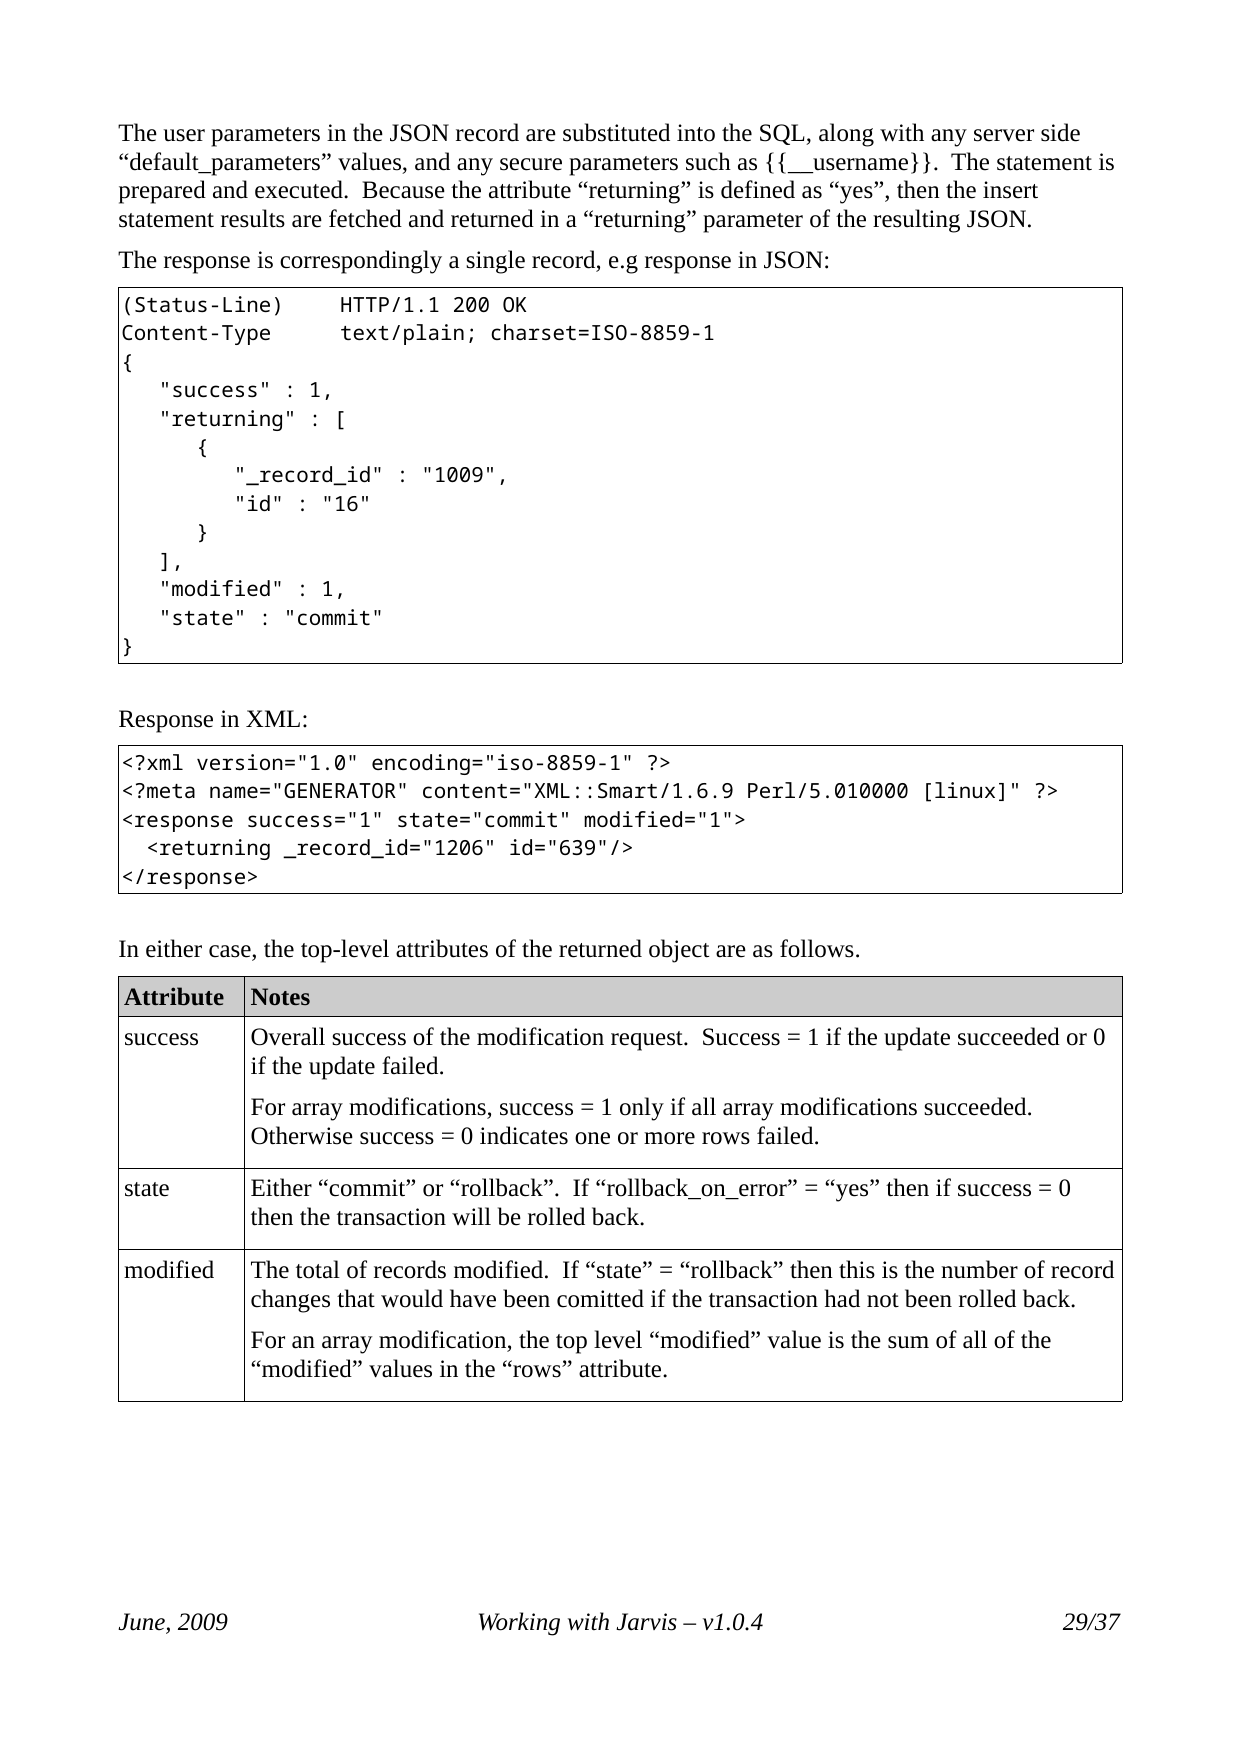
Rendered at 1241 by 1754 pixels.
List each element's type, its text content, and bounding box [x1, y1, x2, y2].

text "_record_id" : "1009", [119, 457, 1122, 486]
text ], [119, 543, 1122, 571]
text "returning" : [ [119, 401, 1122, 429]
table_cell modified [119, 1250, 244, 1401]
text Response in XML: [118, 704, 1122, 733]
text "success" : 1, [119, 372, 1122, 401]
text In either case, the top-level attributes of the returned object are as follows. [118, 934, 1122, 963]
text "modified" : 1, [119, 571, 1122, 600]
text <?meta name="GENERATOR" content="XML::Smart/1.6.9 Perl/5.010000 [linux]" ?> [119, 773, 1122, 802]
table_cell Either “commit” or “rollback”. If “rollback_on_error” = “yes” then if success = 0 then the transaction will be rolled back. [245, 1169, 1122, 1249]
table_cell The total of records modified. If “state” = “rollback” then this is the number of record changes that would have been comitted if the transaction had not been rolled back. For an array modification, the top level “modified” value is the sum of all of the “modified” values in the “rows” attribute. [245, 1250, 1122, 1401]
text } [119, 514, 1122, 543]
text Content-Type text/plain; charset=ISO-8859-1 [119, 315, 1122, 344]
text <returning _record_id="1206" id="639"/> [119, 830, 1122, 859]
table_header Notes [245, 977, 1122, 1016]
text "id" : "16" [119, 486, 1122, 514]
text </response> [119, 859, 1122, 893]
table_header Attribute [119, 977, 244, 1016]
table_cell success [119, 1017, 244, 1168]
text { [119, 344, 1122, 372]
text } [119, 628, 1122, 663]
table_cell Overall success of the modification request. Success = 1 if the update succeeded or 0 if the update failed. For array modifications, success = 1 only if all array modifications succeeded. Otherwise success = 0 indicates one or more rows failed. [245, 1017, 1122, 1168]
text The user parameters in the JSON record are substituted into the SQL, along with any server side “default_parameters” values, and any secure parameters such as {{__username}}. The statement is prepared and executed. Because the attribute “returning” is defined as “yes”, then the insert statement results are fetched and returned in a “returning” parameter of the resulting JSON. [118, 118, 1122, 233]
text The response is correspondingly a single record, e.g response in JSON: [118, 246, 1122, 274]
text { [119, 429, 1122, 457]
text (Status-Line) HTTP/1.1 200 OK [119, 288, 1122, 315]
text <response success="1" state="commit" modified="1"> [119, 802, 1122, 830]
table_cell state [119, 1169, 244, 1249]
text "state" : "commit" [119, 600, 1122, 628]
text <?xml version="1.0" encoding="iso-8859-1" ?> [119, 746, 1122, 773]
